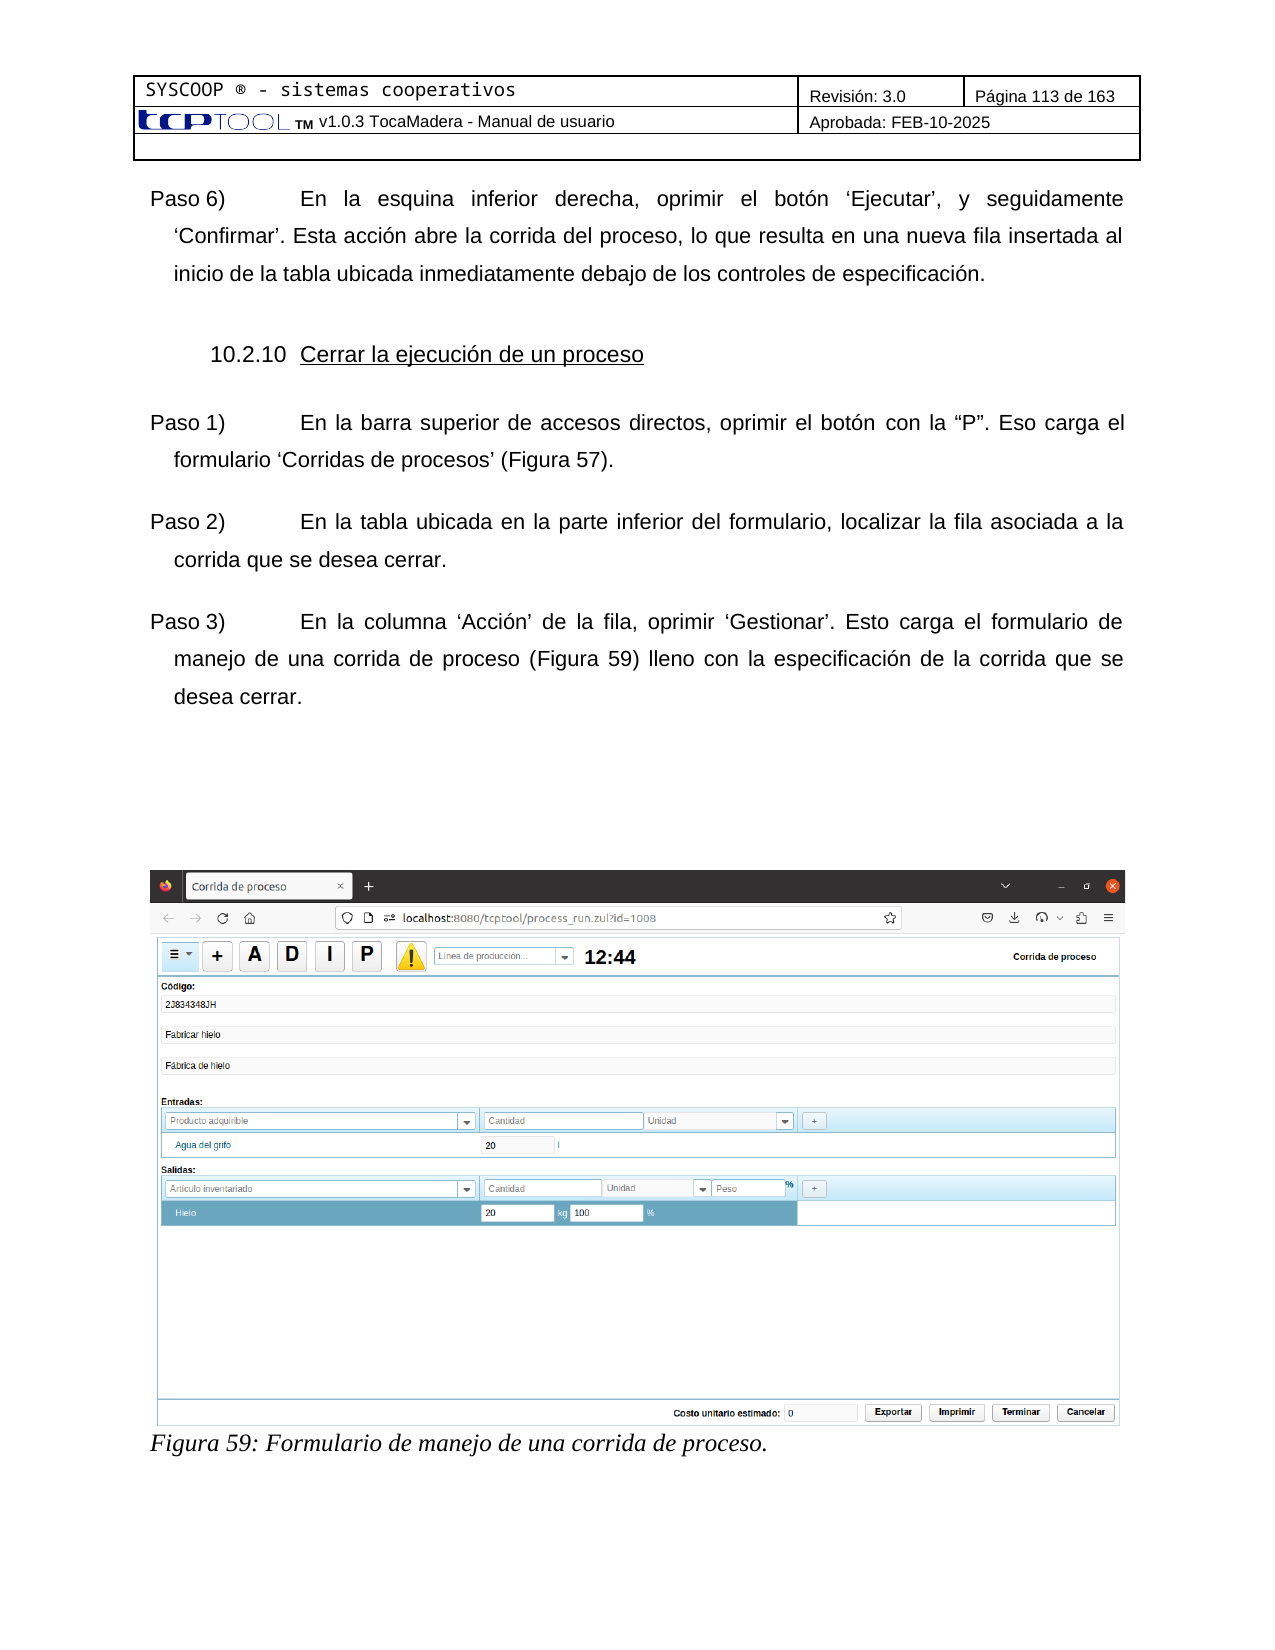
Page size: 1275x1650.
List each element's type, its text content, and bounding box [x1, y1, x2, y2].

list En la barra superior de accesos directos, oprimir el botón con la “P”. Eso carga el formulario ‘Corridas de procesos’ (Figura 57). [150, 409, 1125, 472]
picture [150, 870, 1125, 1429]
text Figura 59: Formulario de manejo de una corrida de proceso. [150, 1429, 1125, 1457]
list En la columna ‘Acción’ de la fila, oprimir ‘Gestionar’. Esto carga el formulario de manejo de una corrida de proceso (Figura 59) lleno con la especificación de la corrida que se desea cerrar. [150, 608, 1125, 709]
subtitle Cerrar la ejecución de un proceso [210, 341, 1125, 367]
list En la tabla ubicada en la parte inferior del formulario, localizar la fila asociada a la corrida que se desea cerrar. [150, 509, 1125, 572]
list En la esquina inferior derecha, oprimir el botón ‘Ejecutar’, y seguidamente ‘Confirmar’. Esta acción abre la corrida del proceso, lo que resulta en una nueva fila insertada al inicio de la tabla ubicada inmediatamente debajo de los controles de especificación. [150, 186, 1125, 286]
picture [138, 110, 290, 130]
